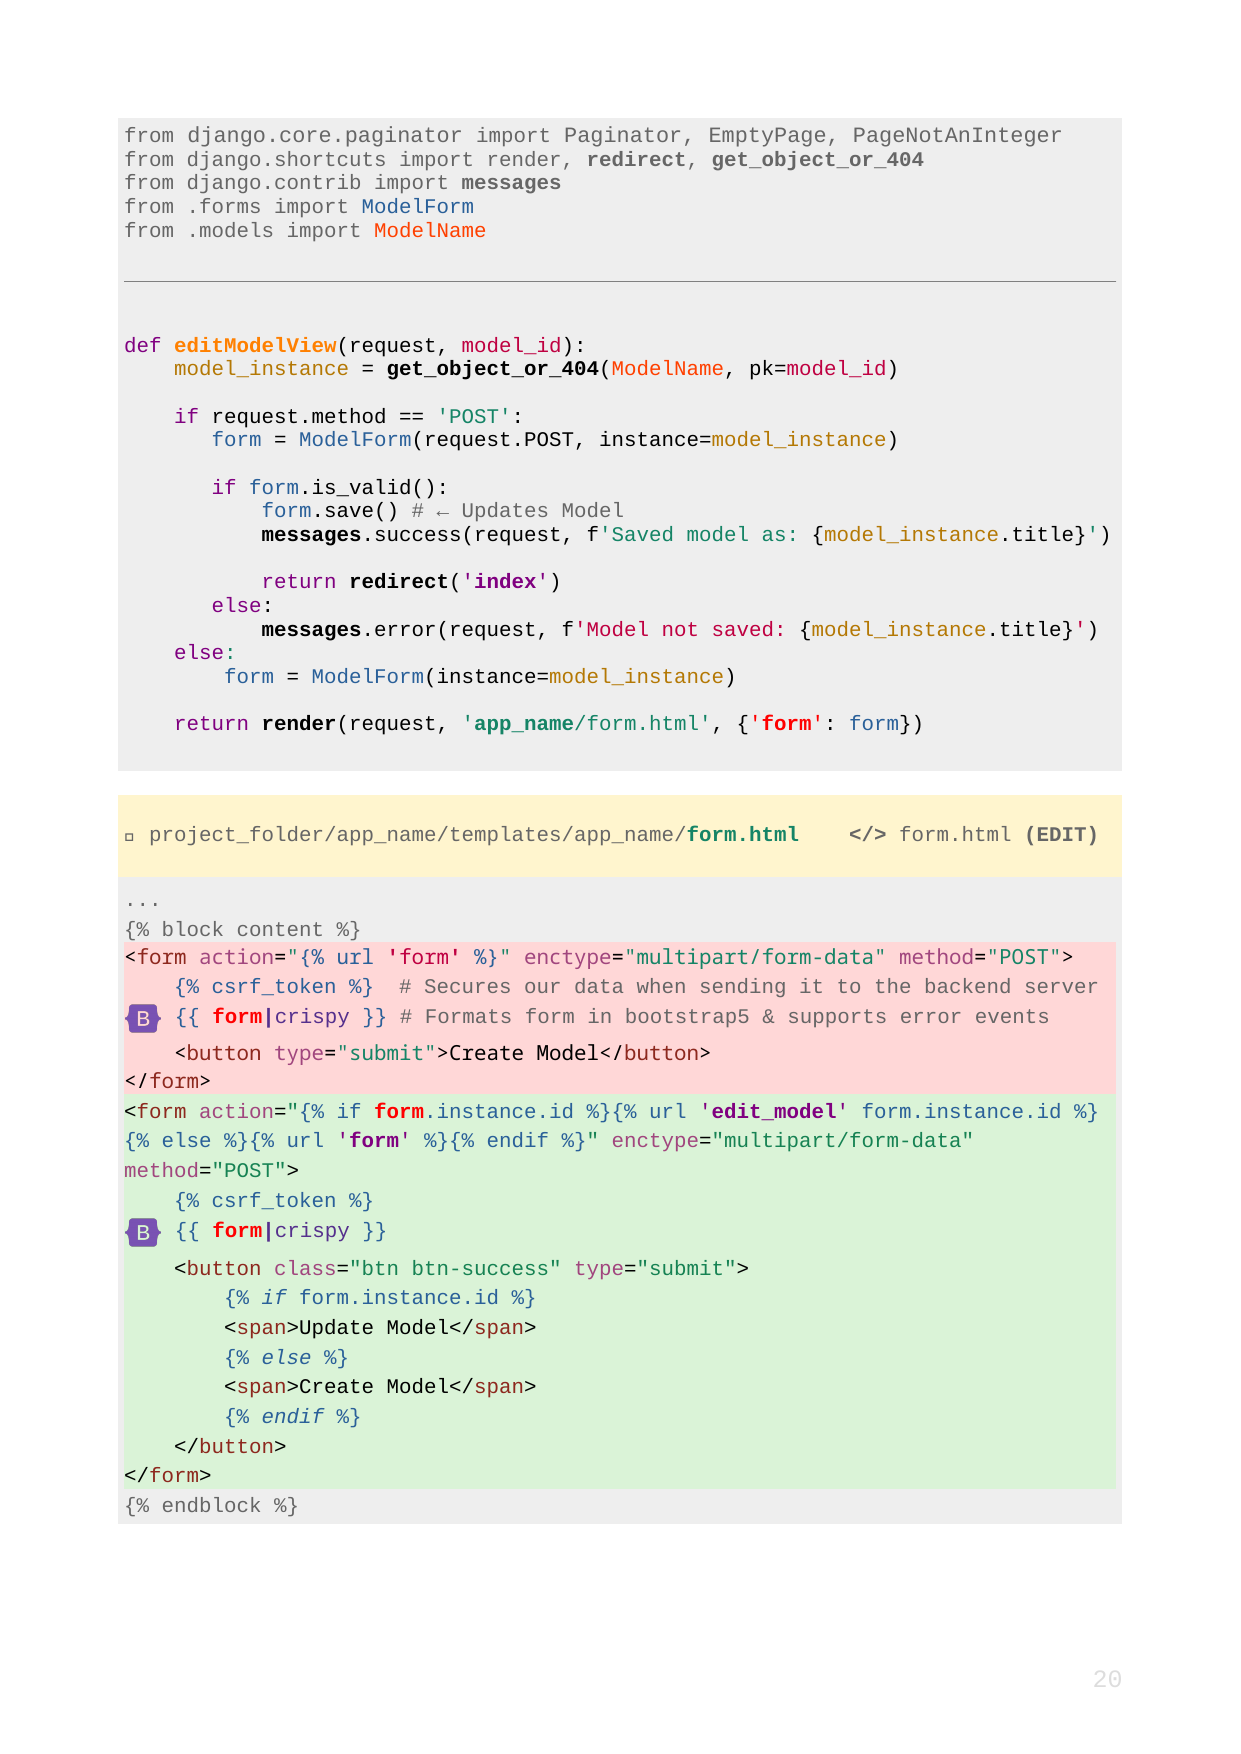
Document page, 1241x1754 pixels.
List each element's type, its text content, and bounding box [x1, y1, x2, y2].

picture [123, 999, 163, 1038]
subtitle Register and login new users [118, 1549, 1122, 1578]
table_cell ... {% block content %} <form action="{% url 'form' %}" enctype="multipart/form-data" method="POST"> {% csrf_token %} # Secures our data when sending it to the backend server {{ form|crispy }} # Formats form in bootstrap5 & supports error events <button type="submit">Create Model</button> </form> <form action="{% if form.instance.id %}{% url 'edit_model' form.instance.id %}{% else %}{% url 'form' %}{% endif %}" enctype="multipart/form-data" method="POST"> {% csrf_token %} {{ form|crispy }} <button class="btn btn-success" type="submit"> {% if form.instance.id %} <span>Update Model</span> {% else %} <span>Create Model</span> {% endif %} </button> </form> {% endblock %} [118, 877, 1122, 1524]
table_header 📝 project_folder/app_name/templates/app_name/form.html </> form.html (EDIT) [118, 795, 1122, 877]
picture [123, 1213, 163, 1252]
table_cell from django.core.paginator import Paginator, EmptyPage, PageNotAnInteger from django.shortcuts import render, redirect, get_object_or_404 from django.contrib import messages from .forms import ModelForm from .models import ModelName def editModelView(request, model_id): model_instance = get_object_or_404(ModelName, pk=model_id) if request.method == 'POST': form = ModelForm(request.POST, instance=model_instance) if form.is_valid(): form.save() # ← Updates Model messages.success(request, f'Saved model as: {model_instance.title}') return redirect('index') else: messages.error(request, f'Model not saved: {model_instance.title}') else: form = ModelForm(instance=model_instance) return render(request, 'app_name/form.html', {'form': form}) [118, 118, 1122, 771]
